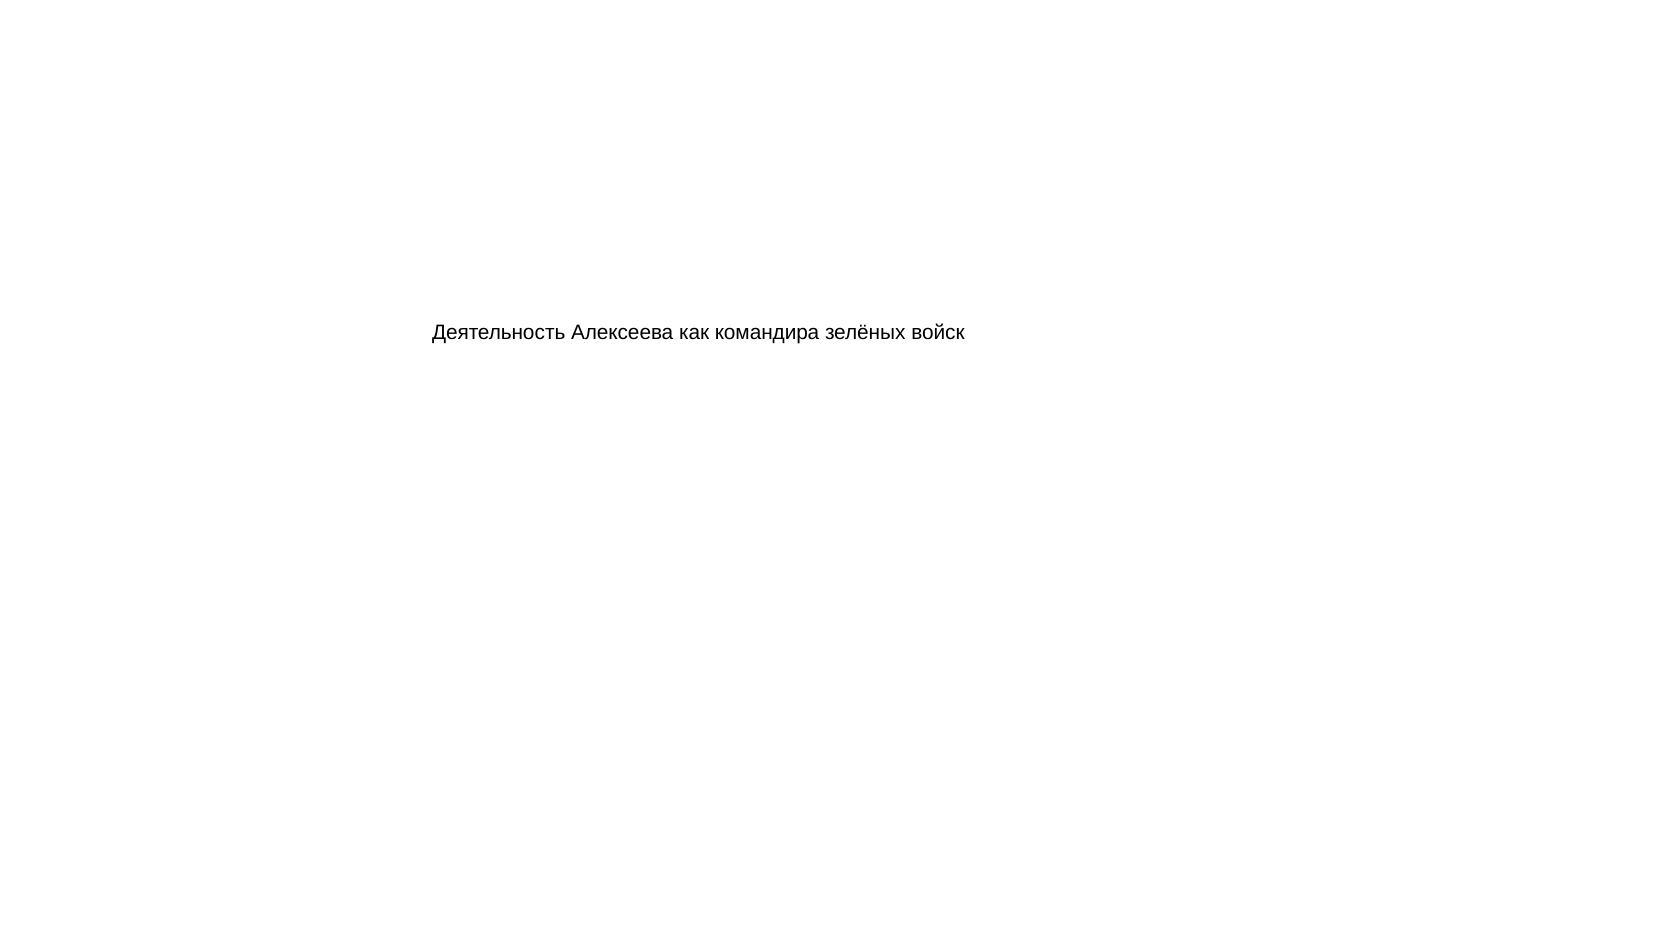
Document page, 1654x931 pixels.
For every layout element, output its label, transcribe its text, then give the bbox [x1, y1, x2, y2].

text_box Деятельность Алексеева как командира зелёных войск [417, 313, 980, 352]
